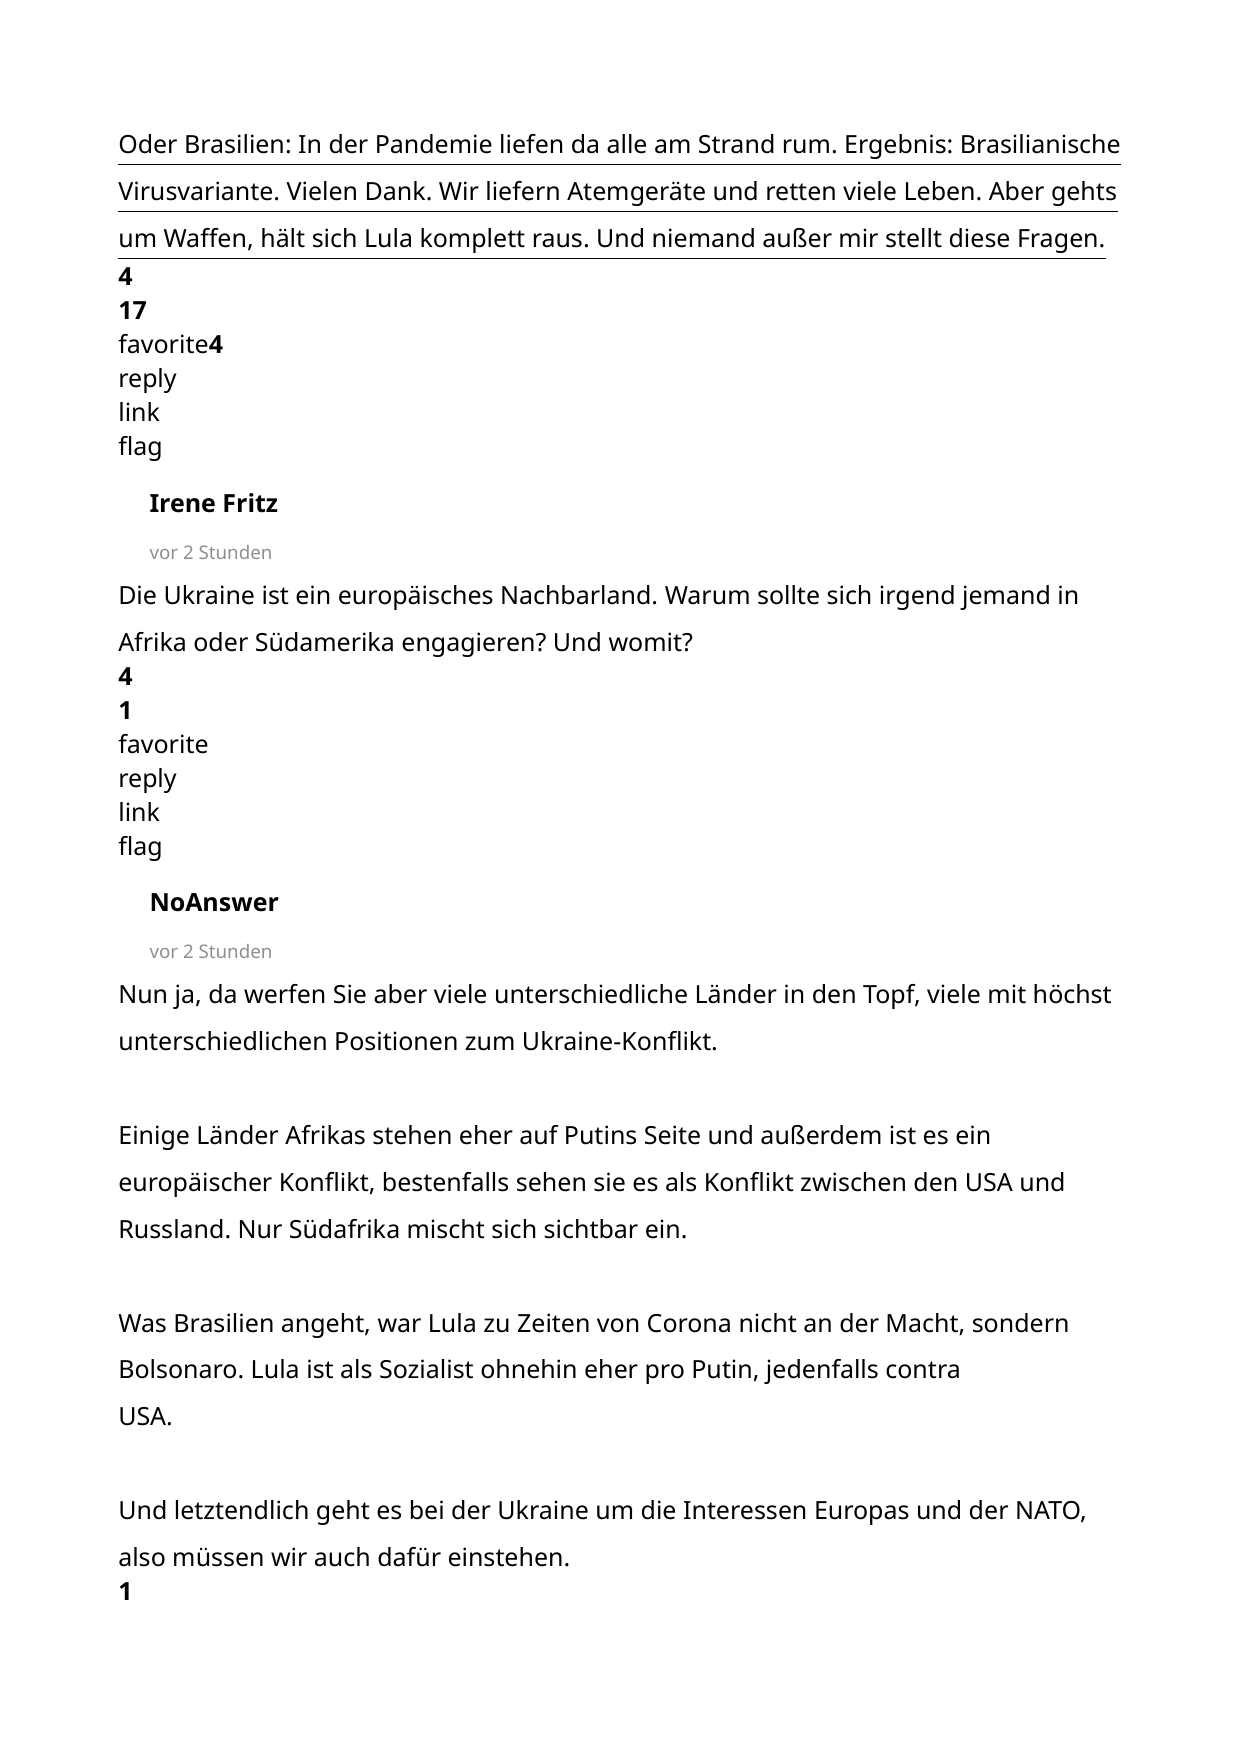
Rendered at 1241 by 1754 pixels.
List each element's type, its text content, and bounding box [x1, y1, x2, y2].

text flag [118, 429, 1122, 463]
text vor 2 Stunden [149, 935, 1122, 964]
text 1 [118, 1574, 1122, 1608]
text reply [118, 361, 1122, 395]
text Die Ukraine ist ein europäisches Nachbarland. Warum sollte sich irgend jemand in Afrika oder Südamerika engagieren? Und womit? [118, 565, 1122, 658]
text favorite4 [118, 327, 1122, 361]
text Nun ja, da werfen Sie aber viele unterschiedliche Länder in den Topf, viele mit höchst unterschiedlichen Positionen zum Ukraine-Konflikt. Einige Länder Afrikas stehen eher auf Putins Seite und außerdem ist es ein europäischer Konflikt, bestenfalls sehen sie es als Konflikt zwischen den USA und Russland. Nur Südafrika mischt sich sichtbar ein. Was Brasilien angeht, war Lula zu Zeiten von Corona nicht an der Macht, sondern Bolsonaro. Lula ist als Sozialist ohnehin eher pro Putin, jedenfalls contra USA. Und letztendlich geht es bei der Ukraine um die Interessen Europas und der NATO, also müssen wir auch dafür einstehen. [118, 964, 1122, 1574]
text flag [118, 829, 1122, 863]
text NoAnswer [149, 878, 1114, 919]
text Virusvariante. Vielen Dank. Wir liefern Atemgeräte und retten viele Leben. Aber gehts um Waffen, hält sich Lula komplett raus. Und niemand außer mir stellt diese Fragen. [118, 165, 1122, 259]
text Oder Brasilien: In der Pandemie liefen da alle am Strand rum. Ergebnis: Brasilianische [118, 118, 1122, 164]
text link [118, 795, 1122, 829]
text vor 2 Stunden [149, 535, 1122, 565]
text 1 [118, 692, 1122, 727]
text reply [118, 761, 1122, 795]
text Irene Fritz [149, 479, 1114, 519]
text 4 [118, 658, 1122, 692]
text 4 [118, 259, 1122, 293]
text link [118, 395, 1122, 429]
text 17 [118, 293, 1122, 327]
text favorite [118, 727, 1122, 761]
